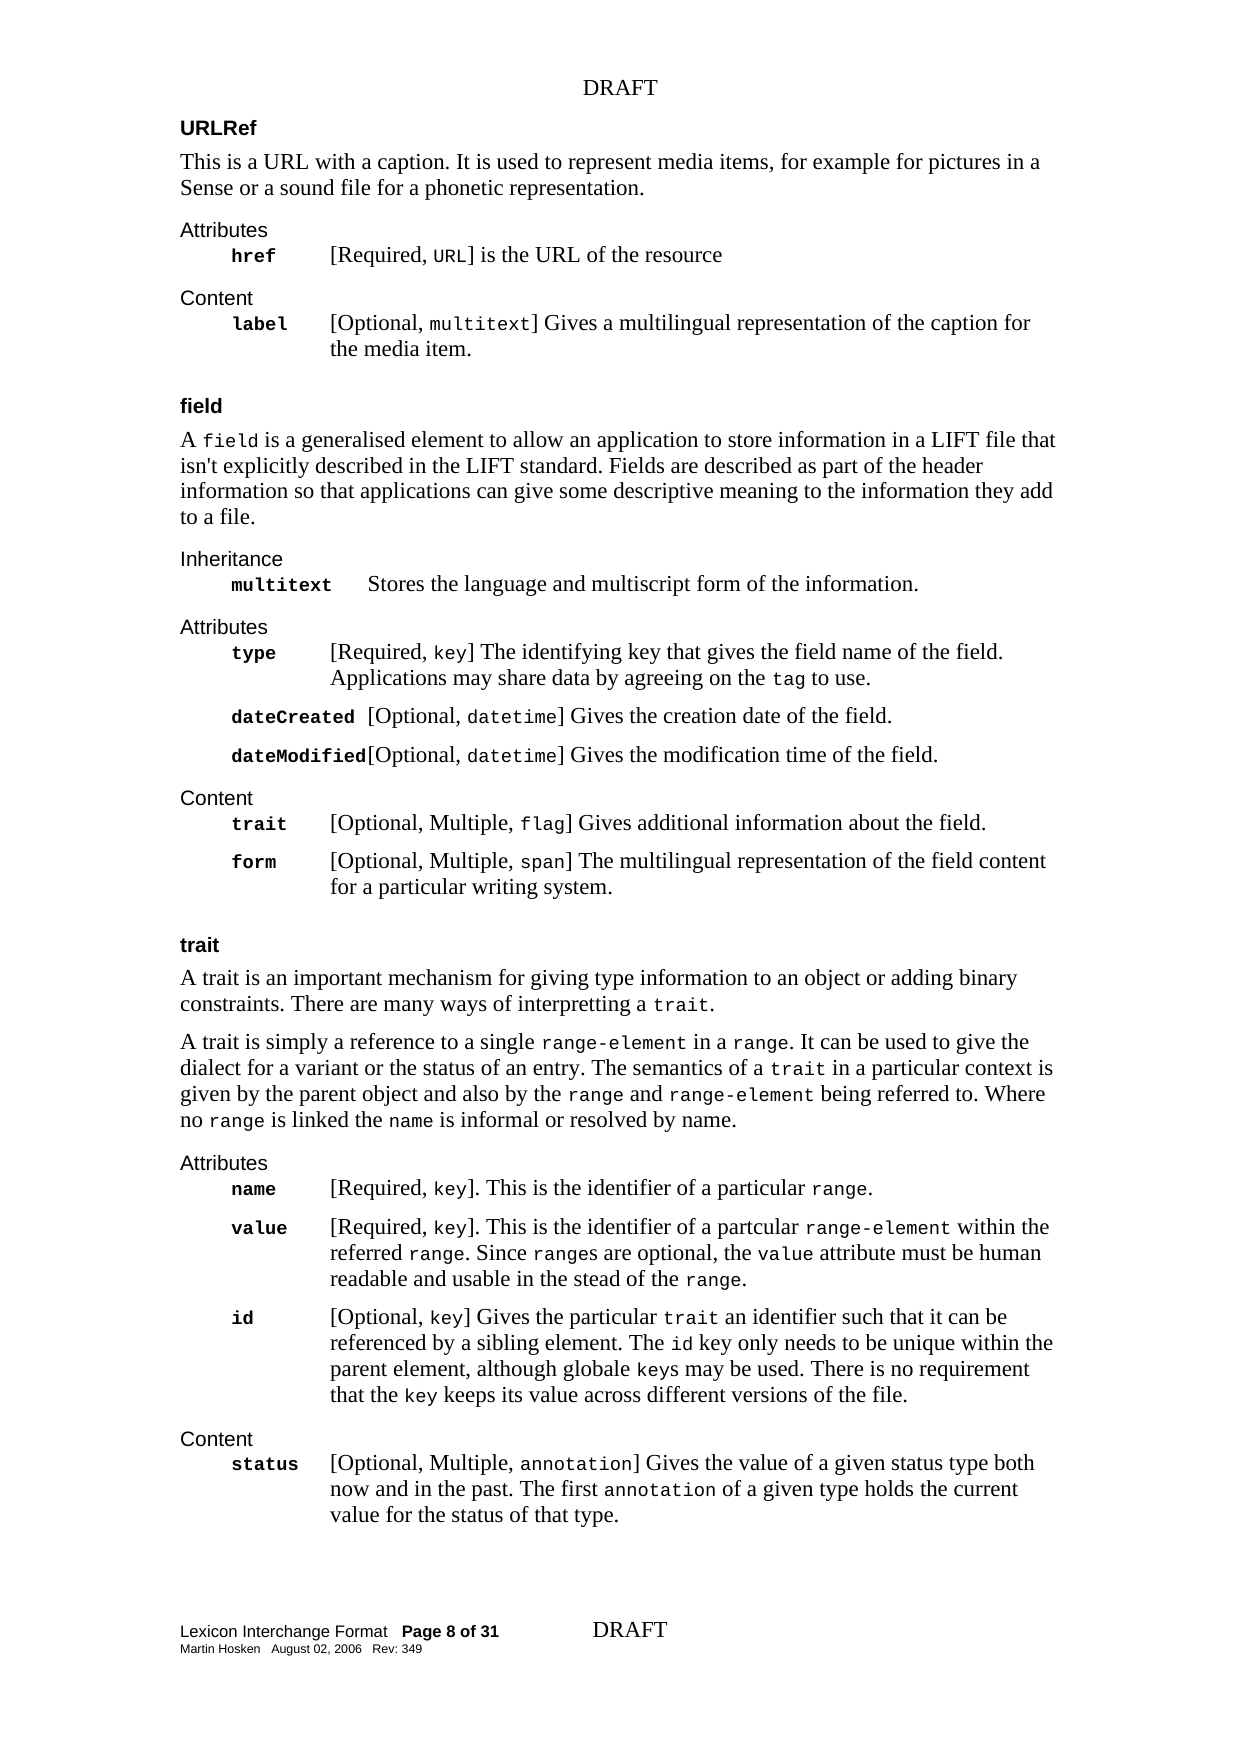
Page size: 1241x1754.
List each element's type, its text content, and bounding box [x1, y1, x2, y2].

text status [Optional, Multiple, annotation] Gives the value of a given status type both now and in the past. The first annotation of a given type holds the current value for the status of that type. [231, 1450, 1061, 1528]
text id [Optional, key] Gives the particular trait an identifier such that it can be referenced by a sibling element. The id key only needs to be unique within the parent element, although globale keys may be used. There is no requirement that the key keeps its value across different versions of the file. [231, 1304, 1061, 1408]
subtitle Content [180, 786, 1061, 809]
text A trait is simply a reference to a single range-element in a range. It can be used to give the dialect for a variant or the status of an entry. The semantics of a trait in a particular context is given by the parent object and also by the range and range-element being referred to. Where no range is linked the name is informal or resolved by name. [180, 1029, 1061, 1133]
text trait [Optional, Multiple, flag] Gives additional information about the field. [231, 809, 1061, 836]
subtitle field [180, 394, 1061, 418]
subtitle Attributes [180, 218, 1061, 242]
text This is a URL with a caption. It is used to represent media items, for example for pictures in a Sense or a sound file for a phonetic representation. [180, 149, 1061, 200]
subtitle URLRef [180, 117, 1061, 140]
subtitle Attributes [180, 615, 1061, 639]
subtitle Content [180, 1427, 1061, 1450]
text href [Required, URL] is the URL of the resource [231, 242, 1061, 268]
text type [Required, key] The identifying key that gives the field name of the field. Applications may share data by agreeing on the tag to use. [231, 639, 1061, 691]
text dateCreated [Optional, datetime] Gives the creation date of the field. [231, 703, 1061, 729]
text value [Required, key]. This is the identifier of a partcular range-element within the referred range. Since ranges are optional, the value attribute must be human readable and usable in the stead of the range. [231, 1214, 1061, 1292]
text A field is a generalised element to allow an application to store information in a LIFT file that isn't explicitly described in the LIFT standard. Fields are described as part of the header information so that applications can give some descriptive meaning to the information they add to a file. [180, 427, 1061, 529]
subtitle trait [180, 933, 1061, 956]
text form [Optional, Multiple, span] The multilingual representation of the field content for a particular writing system. [231, 848, 1061, 899]
text multitext Stores the language and multiscript form of the information. [231, 571, 1061, 597]
subtitle Content [180, 286, 1061, 309]
subtitle Inheritance [180, 548, 1061, 571]
text A trait is an important mechanism for giving type information to an object or adding binary constraints. There are many ways of interpretting a trait. [180, 965, 1061, 1017]
text dateModified [Optional, datetime] Gives the modification time of the field. [231, 742, 1061, 768]
subtitle Attributes [180, 1152, 1061, 1175]
text label [Optional, multitext] Gives a multilingual representation of the caption for the media item. [231, 309, 1061, 361]
text name [Required, key]. This is the identifier of a particular range. [231, 1175, 1061, 1201]
